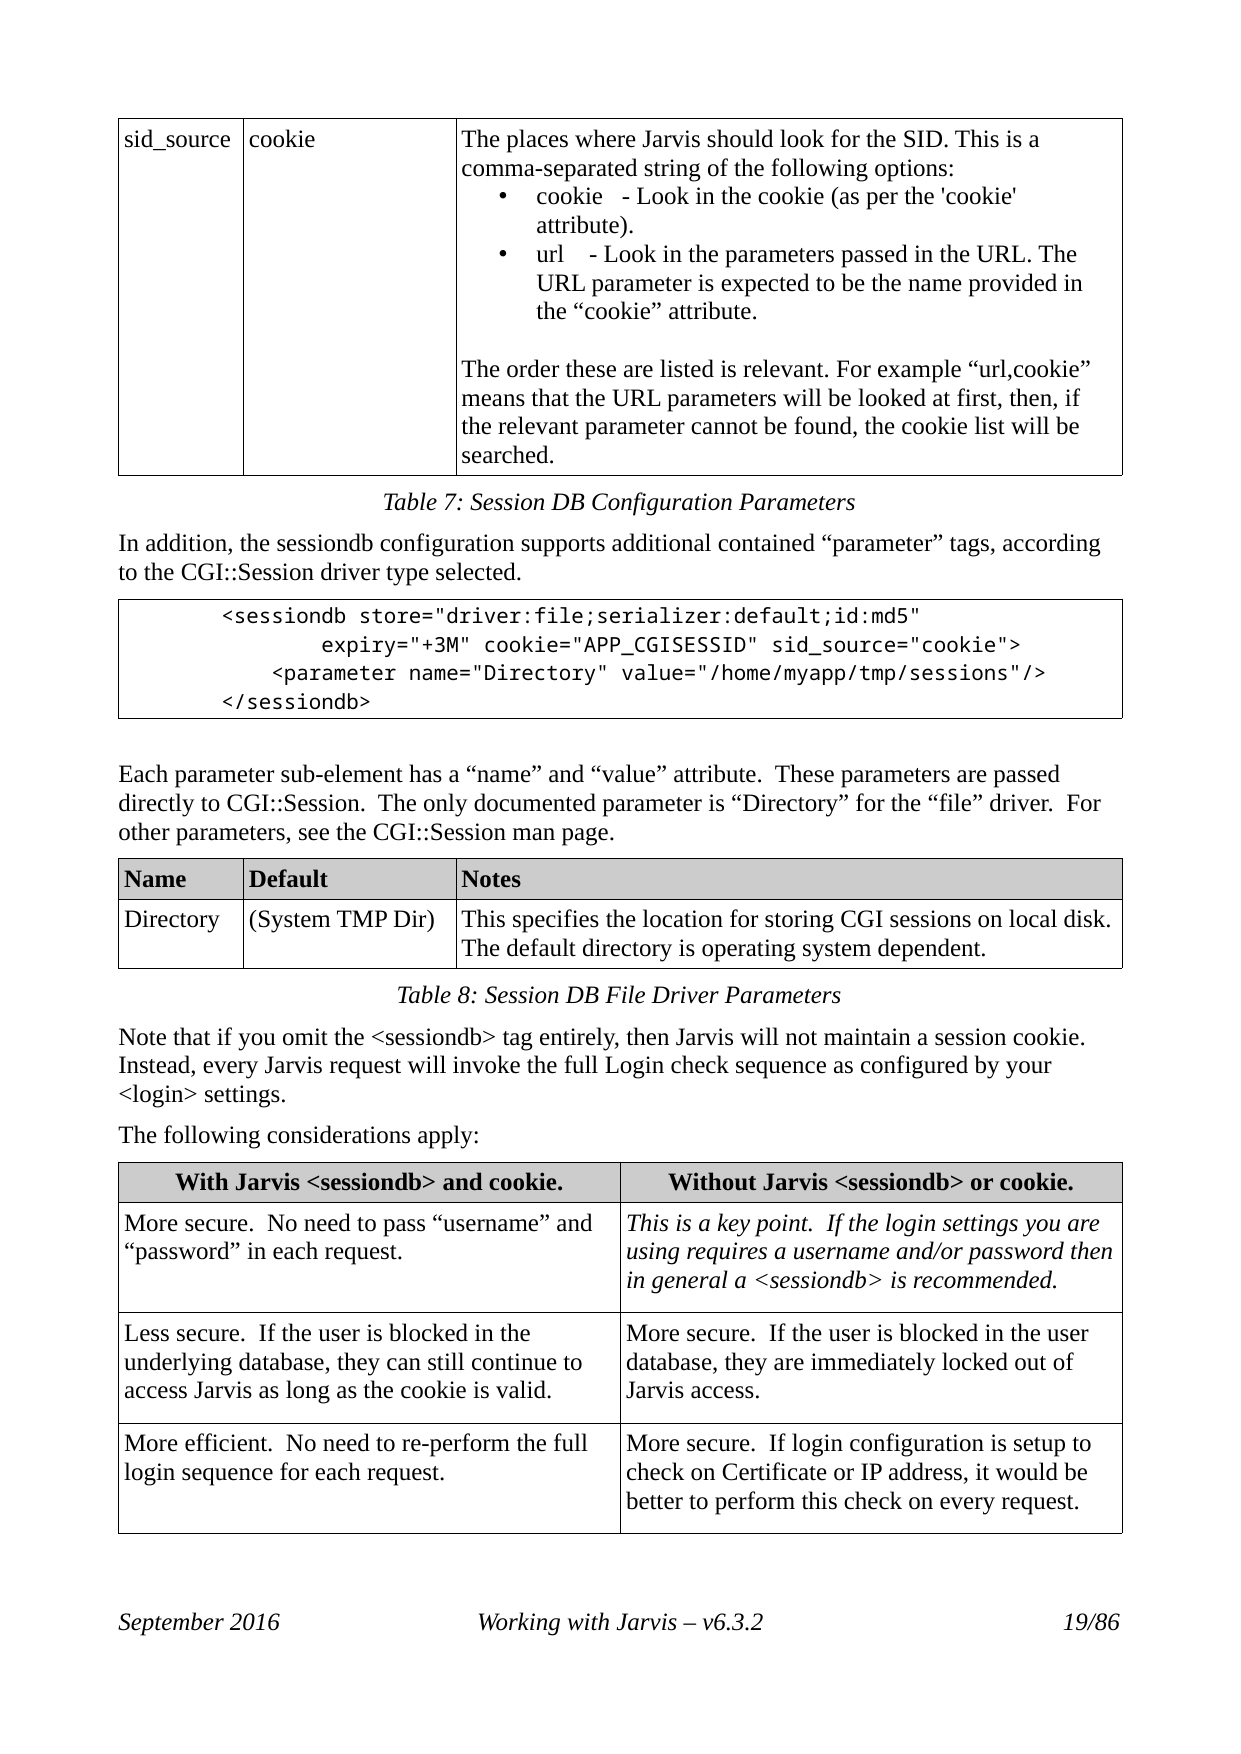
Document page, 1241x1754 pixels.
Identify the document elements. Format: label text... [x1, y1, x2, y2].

text In addition, the sessiondb configuration supports additional contained “parameter” tags, according to the CGI::Session driver type selected. [118, 528, 1122, 586]
table_header Name [119, 859, 243, 899]
table_cell sid_source [119, 119, 243, 475]
table_header Default [244, 859, 456, 899]
text Each parameter sub-element has a “name” and “value” attribute. These parameters are passed directly to CGI::Session. The only documented parameter is “Directory” for the “file” driver. For other parameters, see the CGI::Session man page. [118, 759, 1122, 846]
text </sessiondb> [119, 684, 1122, 718]
text expiry="+3M" cookie="APP_CGISESSID" sid_source="cookie"> [119, 627, 1122, 655]
table_header With Jarvis <sessiondb> and cookie. [119, 1163, 620, 1202]
text <parameter name="Directory" value="/home/myapp/tmp/sessions"/> [119, 655, 1122, 684]
table_cell More secure. No need to pass “username” and “password” in each request. [119, 1203, 620, 1312]
text Table 7: Session DB Configuration Parameters [118, 487, 1122, 516]
table_cell cookie [244, 119, 456, 475]
table_header Without Jarvis <sessiondb> or cookie. [621, 1163, 1122, 1202]
table_header Notes [457, 859, 1122, 899]
text The following considerations apply: [118, 1120, 1122, 1149]
table_cell More secure. If login configuration is setup to check on Certificate or IP address, it would be better to perform this check on every request. [621, 1424, 1122, 1533]
table_cell This is a key point. If the login settings you are using requires a username and/or password then in general a <sessiondb> is recommended. [621, 1203, 1122, 1312]
text <sessiondb store="driver:file;serializer:default;id:md5" [119, 600, 1122, 627]
table_cell More secure. If the user is blocked in the user database, they are immediately locked out of Jarvis access. [621, 1313, 1122, 1422]
table_cell Less secure. If the user is blocked in the underlying database, they can still continue to access Jarvis as long as the cookie is valid. [119, 1313, 620, 1422]
text Table 8: Session DB File Driver Parameters [118, 980, 1122, 1009]
table_cell The places where Jarvis should look for the SID. This is a comma-separated string of the following options: cookie - Look in the cookie (as per the 'cookie' attribute). url - Look in the parameters passed in the URL. The URL parameter is expected to be the name provided in the “cookie” attribute. The order these are listed is relevant. For example “url,cookie” means that the URL parameters will be looked at first, then, if the relevant parameter cannot be found, the cookie list will be searched. [457, 119, 1122, 475]
text Note that if you omit the <sessiondb> tag entirely, then Jarvis will not maintain a session cookie. Instead, every Jarvis request will invoke the full Login check sequence as configured by your <login> settings. [118, 1022, 1122, 1108]
table_cell (System TMP Dir) [244, 900, 456, 968]
table_cell This specifies the location for storing CGI sessions on local disk. The default directory is operating system dependent. [457, 900, 1122, 968]
table_cell More efficient. No need to re-perform the full login sequence for each request. [119, 1424, 620, 1533]
table_cell Directory [119, 900, 243, 968]
